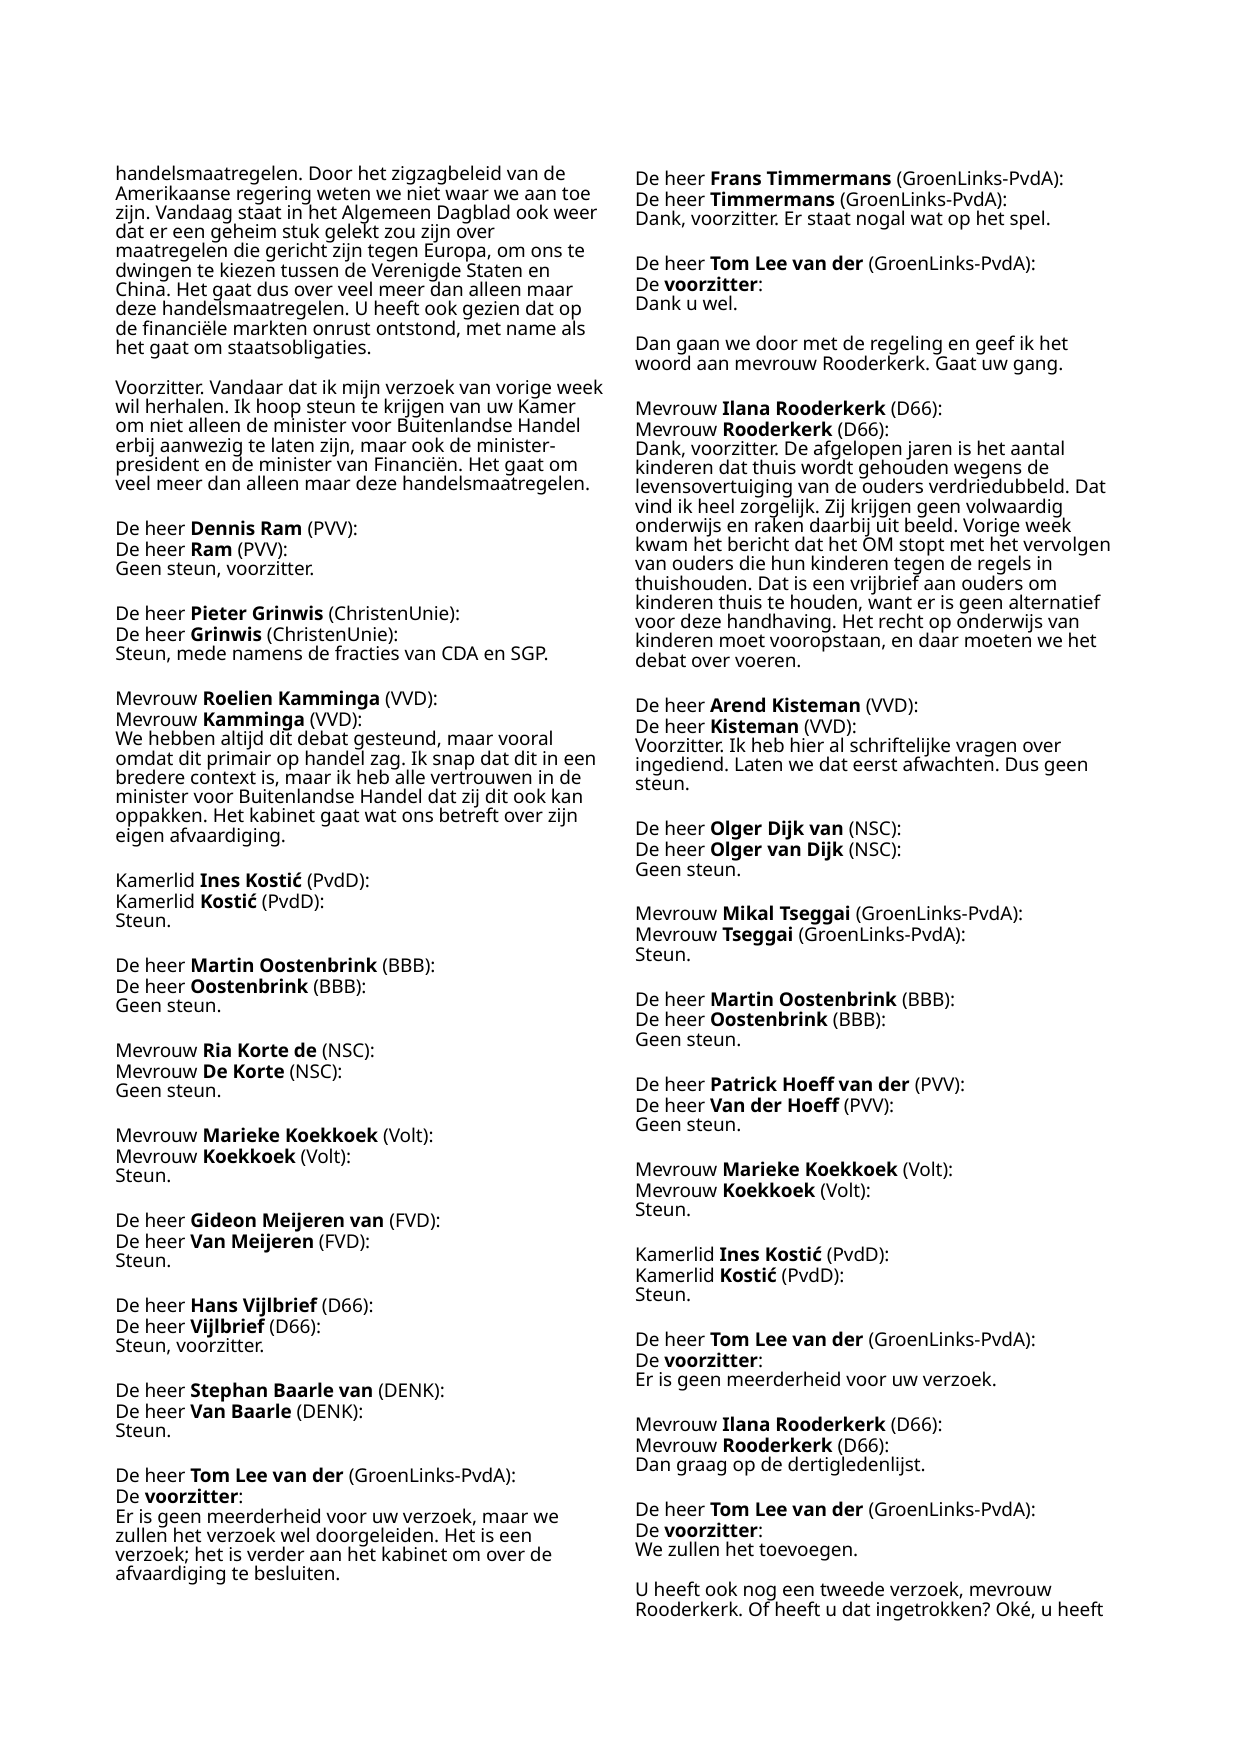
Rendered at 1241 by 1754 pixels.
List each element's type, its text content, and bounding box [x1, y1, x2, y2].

text We zullen het toevoegen. [635, 1541, 1125, 1561]
text De heer Grinwis (ChristenUnie): [115, 626, 605, 645]
text Mevrouw Ilana Rooderkerk (D66): [635, 1411, 1125, 1437]
text Kamerlid Ines Kostić (PvdD): [115, 867, 605, 893]
text Dank u wel. [635, 295, 1125, 315]
text De voorzitter: [635, 1352, 1125, 1371]
text Geen steun. [115, 997, 605, 1016]
text De heer Tom Lee van der (GroenLinks-PvdA): [635, 250, 1125, 276]
text Mevrouw Tseggai (GroenLinks-PvdA): [635, 926, 1125, 946]
text Steun, mede namens de fracties van CDA en SGP. [115, 645, 605, 664]
text Geen steun. [115, 1082, 605, 1101]
text Mevrouw Marieke Koekkoek (Volt): [115, 1122, 605, 1148]
text De voorzitter: [635, 1522, 1125, 1541]
text De heer Pieter Grinwis (ChristenUnie): [115, 600, 605, 626]
text De heer Van Meijeren (FVD): [115, 1233, 605, 1252]
text Geen steun. [635, 1031, 1125, 1050]
text De heer Arend Kisteman (VVD): [635, 692, 1125, 718]
text De heer Tom Lee van der (GroenLinks-PvdA): [635, 1326, 1125, 1352]
text Dan graag op de dertigledenlijst. [635, 1456, 1125, 1476]
text De heer Olger van Dijk (NSC): [635, 841, 1125, 861]
text Geen steun, voorzitter. [115, 560, 605, 579]
text Steun, voorzitter. [115, 1337, 605, 1357]
text De heer Hans Vijlbrief (D66): [115, 1292, 605, 1318]
text Er is geen meerderheid voor uw verzoek, maar we zullen het verzoek wel doorgeleiden. Het is een verzoek; het is verder aan het kabinet om over de afvaardiging te besluiten. [115, 1508, 605, 1585]
text Mevrouw Mikal Tseggai (GroenLinks-PvdA): [635, 901, 1125, 926]
text De heer Martin Oostenbrink (BBB): [635, 986, 1125, 1011]
text We hebben altijd dit debat gesteund, maar vooral omdat dit primair op handel zag. Ik snap dat dit in een bredere context is, maar ik heb alle vertrouwen in de minister voor Buitenlandse Handel dat zij dit ook kan oppakken. Het kabinet gaat wat ons betreft over zijn eigen afvaardiging. [115, 730, 605, 846]
text handelsmaatregelen. Door het zigzagbeleid van de Amerikaanse regering weten we niet waar we aan toe zijn. Vandaag staat in het Algemeen Dagblad ook weer dat er een geheim stuk gelekt zou zijn over maatregelen die gericht zijn tegen Europa, om ons te dwingen te kiezen tussen de Verenigde Staten en China. Het gaat dus over veel meer dan alleen maar deze handelsmaatregelen. U heeft ook gezien dat op de financiële markten onrust ontstond, met name als het gaat om staatsobligaties. [115, 165, 605, 358]
text Geen steun. [635, 861, 1125, 880]
text Mevrouw Koekkoek (Volt): [635, 1182, 1125, 1201]
text De heer Kisteman (VVD): [635, 718, 1125, 737]
text Mevrouw Koekkoek (Volt): [115, 1148, 605, 1167]
text De heer Gideon Meijeren van (FVD): [115, 1207, 605, 1233]
text De heer Oostenbrink (BBB): [635, 1011, 1125, 1031]
text Kamerlid Kostić (PvdD): [635, 1267, 1125, 1286]
text Mevrouw Ilana Rooderkerk (D66): [635, 395, 1125, 421]
text Steun. [635, 1201, 1125, 1220]
text Dank, voorzitter. Er staat nogal wat op het spel. [635, 210, 1125, 229]
text Mevrouw Rooderkerk (D66): [635, 421, 1125, 440]
text Geen steun. [635, 1116, 1125, 1135]
text Steun. [115, 1252, 605, 1272]
text Mevrouw Marieke Koekkoek (Volt): [635, 1156, 1125, 1182]
text De heer Stephan Baarle van (DENK): [115, 1377, 605, 1403]
text De heer Timmermans (GroenLinks-PvdA): [635, 191, 1125, 210]
text De heer Vijlbrief (D66): [115, 1318, 605, 1337]
text De heer Van Baarle (DENK): [115, 1403, 605, 1422]
text De voorzitter: [635, 276, 1125, 295]
text Er is geen meerderheid voor uw verzoek. [635, 1371, 1125, 1390]
text De heer Frans Timmermans (GroenLinks-PvdA): [635, 165, 1125, 191]
text Voorzitter. Vandaar dat ik mijn verzoek van vorige week wil herhalen. Ik hoop steun te krijgen van uw Kamer om niet alleen de minister voor Buitenlandse Handel erbij aanwezig te laten zijn, maar ook de minister-president en de minister van Financiën. Het gaat om veel meer dan alleen maar deze handelsmaatregelen. [115, 379, 605, 494]
text De heer Olger Dijk van (NSC): [635, 816, 1125, 841]
text Dan gaan we door met de regeling en geef ik het woord aan mevrouw Rooderkerk. Gaat uw gang. [635, 335, 1125, 374]
text De heer Oostenbrink (BBB): [115, 978, 605, 997]
text U heeft ook nog een tweede verzoek, mevrouw Rooderkerk. Of heeft u dat ingetrokken? Oké, u heeft [635, 1581, 1125, 1620]
text Steun. [115, 1167, 605, 1186]
text Kamerlid Ines Kostić (PvdD): [635, 1241, 1125, 1267]
text Steun. [115, 1422, 605, 1442]
text De heer Patrick Hoeff van der (PVV): [635, 1071, 1125, 1097]
text Steun. [635, 946, 1125, 965]
text Kamerlid Kostić (PvdD): [115, 893, 605, 912]
text Steun. [115, 912, 605, 931]
text Mevrouw Rooderkerk (D66): [635, 1437, 1125, 1456]
text De heer Tom Lee van der (GroenLinks-PvdA): [635, 1496, 1125, 1522]
text Dank, voorzitter. De afgelopen jaren is het aantal kinderen dat thuis wordt gehouden wegens de levensovertuiging van de ouders verdriedubbeld. Dat vind ik heel zorgelijk. Zij krijgen geen volwaardig onderwijs en raken daarbij uit beeld. Vorige week kwam het bericht dat het OM stopt met het vervolgen van ouders die hun kinderen tegen de regels in thuishouden. Dat is een vrijbrief aan ouders om kinderen thuis te houden, want er is geen alternatief voor deze handhaving. Het recht op onderwijs van kinderen moet vooropstaan, en daar moeten we het debat over voeren. [635, 440, 1125, 671]
text De heer Ram (PVV): [115, 541, 605, 560]
text Voorzitter. Ik heb hier al schriftelijke vragen over ingediend. Laten we dat eerst afwachten. Dus geen steun. [635, 737, 1125, 795]
text De heer Tom Lee van der (GroenLinks-PvdA): [115, 1463, 605, 1488]
text De heer Dennis Ram (PVV): [115, 515, 605, 541]
text Mevrouw Roelien Kamminga (VVD): [115, 685, 605, 711]
text De voorzitter: [115, 1488, 605, 1508]
text Steun. [635, 1286, 1125, 1305]
text Mevrouw Ria Korte de (NSC): [115, 1037, 605, 1063]
text De heer Van der Hoeff (PVV): [635, 1097, 1125, 1116]
text Mevrouw Kamminga (VVD): [115, 711, 605, 730]
text De heer Martin Oostenbrink (BBB): [115, 952, 605, 978]
text Mevrouw De Korte (NSC): [115, 1063, 605, 1082]
